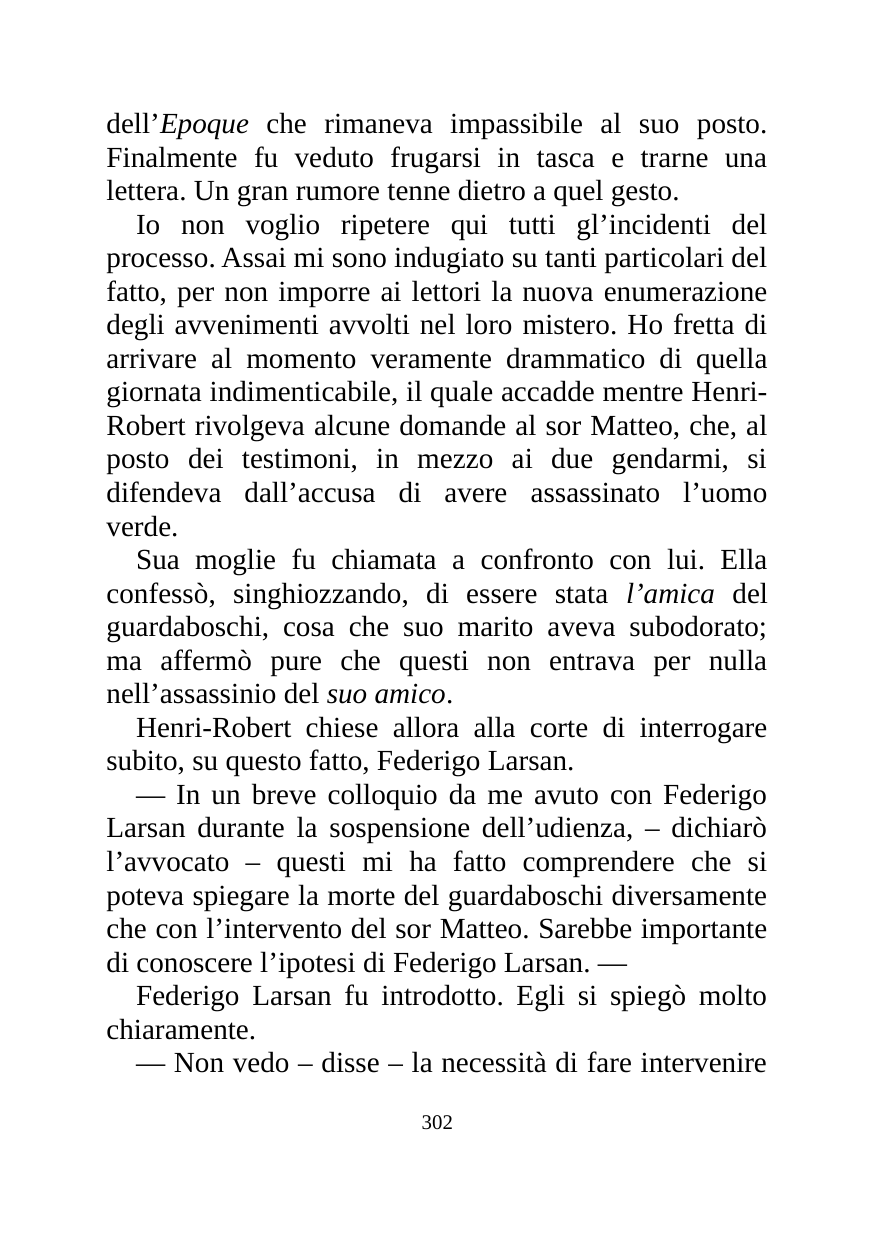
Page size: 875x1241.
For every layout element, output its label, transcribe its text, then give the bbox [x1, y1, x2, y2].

text Sua moglie fu chiamata a confronto con lui. Ella confessò, singhiozzando, di essere stata l’amica del guardaboschi, cosa che suo marito aveva subodorato; ma affermò pure che questi non entrava per nulla nell’assassinio del suo amico. [106, 542, 768, 710]
text Federigo Larsan fu introdotto. Egli si spiegò molto chiaramente. [106, 978, 768, 1045]
text Henri-Robert chiese allora alla corte di interrogare subito, su questo fatto, Federigo Larsan. [106, 710, 768, 777]
text dell’Epoque che rimaneva impassibile al suo posto. Finalmente fu veduto frugarsi in tasca e trarne una lettera. Un gran rumore tenne dietro a quel gesto. [106, 106, 768, 207]
text — Non vedo – disse – la necessità di fare intervenire [106, 1045, 768, 1079]
text — In un breve colloquio da me avuto con Federigo Larsan durante la sospensione dell’udienza, – dichiarò l’avvocato – questi mi ha fatto comprendere che si poteva spiegare la morte del guardaboschi diversamente che con l’intervento del sor Matteo. Sarebbe importante di conoscere l’ipotesi di Federigo Larsan. — [106, 777, 768, 978]
text Io non voglio ripetere qui tutti gl’incidenti del processo. Assai mi sono indugiato su tanti particolari del fatto, per non imporre ai lettori la nuova enumerazione degli avvenimenti avvolti nel loro mistero. Ho fretta di arrivare al momento veramente drammatico di quella giornata indimenticabile, il quale accadde mentre Henri-Robert rivolgeva alcune domande al sor Matteo, che, al posto dei testimoni, in mezzo ai due gendarmi, si difendeva dall’accusa di avere assassinato l’uomo verde. [106, 207, 768, 542]
